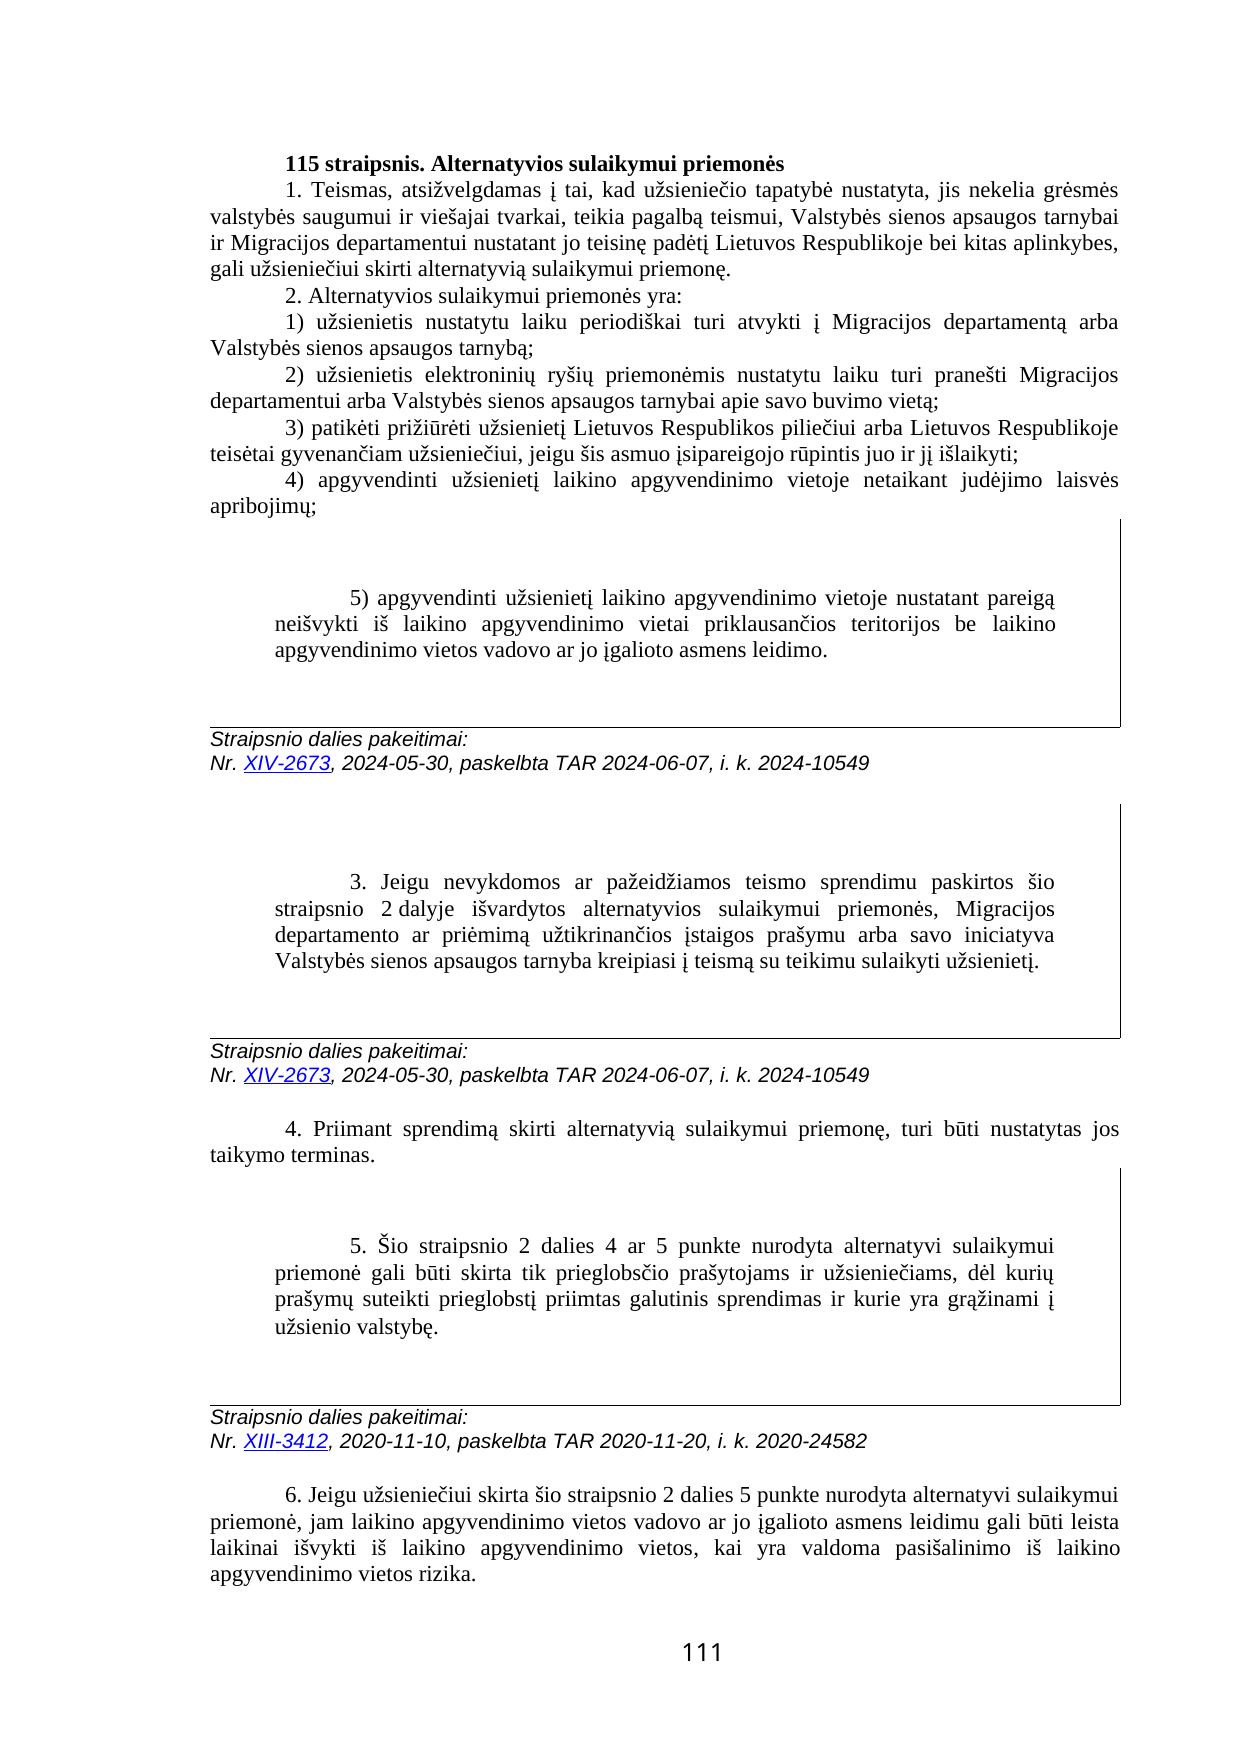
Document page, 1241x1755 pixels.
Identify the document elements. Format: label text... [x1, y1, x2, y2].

text 1. Teismas, atsižvelgdamas į tai, kad užsieniečio tapatybė nustatyta, jis nekelia grėsmės valstybės saugumui ir viešajai tvarkai, teikia pagalbą teismui, Valstybės sienos apsaugos tarnybai ir Migracijos departamentui nustatant jo teisinę padėtį Lietuvos Respublikoje bei kitas aplinkybes, gali užsieniečiui skirti alternatyvią sulaikymui priemonę. [210, 176, 1120, 282]
text 4) apgyvendinti užsienietį laikino apgyvendinimo vietoje netaikant judėjimo laisvės apribojimų; [210, 466, 1120, 519]
text 5. Šio straipsnio 2 dalies 4 ar 5 punkte nurodyta alternatyvi sulaikymui priemonė gali būti skirta tik prieglobsčio prašytojams ir užsieniečiams, dėl kurių prašymų suteikti prieglobstį priimtas galutinis sprendimas ir kurie yra grąžinami į užsienio valstybę. [210, 1168, 1120, 1405]
text Straipsnio dalies pakeitimai: [210, 727, 1120, 751]
text 2. Alternatyvios sulaikymui priemonės yra: [210, 282, 1120, 308]
text Nr. XIV-2673, 2024-05-30, paskelbta TAR 2024-06-07, i. k. 2024-10549 [210, 1062, 1120, 1086]
text 5) apgyvendinti užsienietį laikino apgyvendinimo vietoje nustatant pareigą neišvykti iš laikino apgyvendinimo vietai priklausančios teritorijos be laikino apgyvendinimo vietos vadovo ar jo įgalioto asmens leidimo. [210, 519, 1120, 727]
text Nr. XIII-3412, 2020-11-10, paskelbta TAR 2020-11-20, i. k. 2020-24582 [210, 1429, 1120, 1453]
text 6. Jeigu užsieniečiui skirta šio straipsnio 2 dalies 5 punkte nurodyta alternatyvi sulaikymui priemonė, jam laikino apgyvendinimo vietos vadovo ar jo įgalioto asmens leidimu gali būti leista laikinai išvykti iš laikino apgyvendinimo vietos, kai yra valdoma pasišalinimo iš laikino apgyvendinimo vietos rizika. [210, 1481, 1120, 1587]
text 2) užsienietis elektroninių ryšių priemonėmis nustatytu laiku turi pranešti Migracijos departamentui arba Valstybės sienos apsaugos tarnybai apie savo buvimo vietą; [210, 361, 1120, 413]
text Nr. XIV-2673, 2024-05-30, paskelbta TAR 2024-06-07, i. k. 2024-10549 [210, 751, 1120, 775]
text 115 straipsnis. Alternatyvios sulaikymui priemonės [210, 150, 1120, 176]
text 1) užsienietis nustatytu laiku periodiškai turi atvykti į Migracijos departamentą arba Valstybės sienos apsaugos tarnybą; [210, 308, 1120, 361]
text 3) patikėti prižiūrėti užsienietį Lietuvos Respublikos piliečiui arba Lietuvos Respublikoje teisėtai gyvenančiam užsieniečiui, jeigu šis asmuo įsipareigojo rūpintis juo ir jį išlaikyti; [210, 413, 1120, 466]
text Straipsnio dalies pakeitimai: [210, 1405, 1120, 1429]
text 3. Jeigu nevykdomos ar pažeidžiamos teismo sprendimu paskirtos šio straipsnio 2 dalyje išvardytos alternatyvios sulaikymui priemonės, Migracijos departamento ar priėmimą užtikrinančios įstaigos prašymu arba savo iniciatyva Valstybės sienos apsaugos tarnyba kreipiasi į teismą su teikimu sulaikyti užsienietį. [210, 804, 1120, 1038]
text Straipsnio dalies pakeitimai: [210, 1038, 1120, 1062]
text 4. Priimant sprendimą skirti alternatyvią sulaikymui priemonę, turi būti nustatytas jos taikymo terminas. [210, 1115, 1120, 1168]
